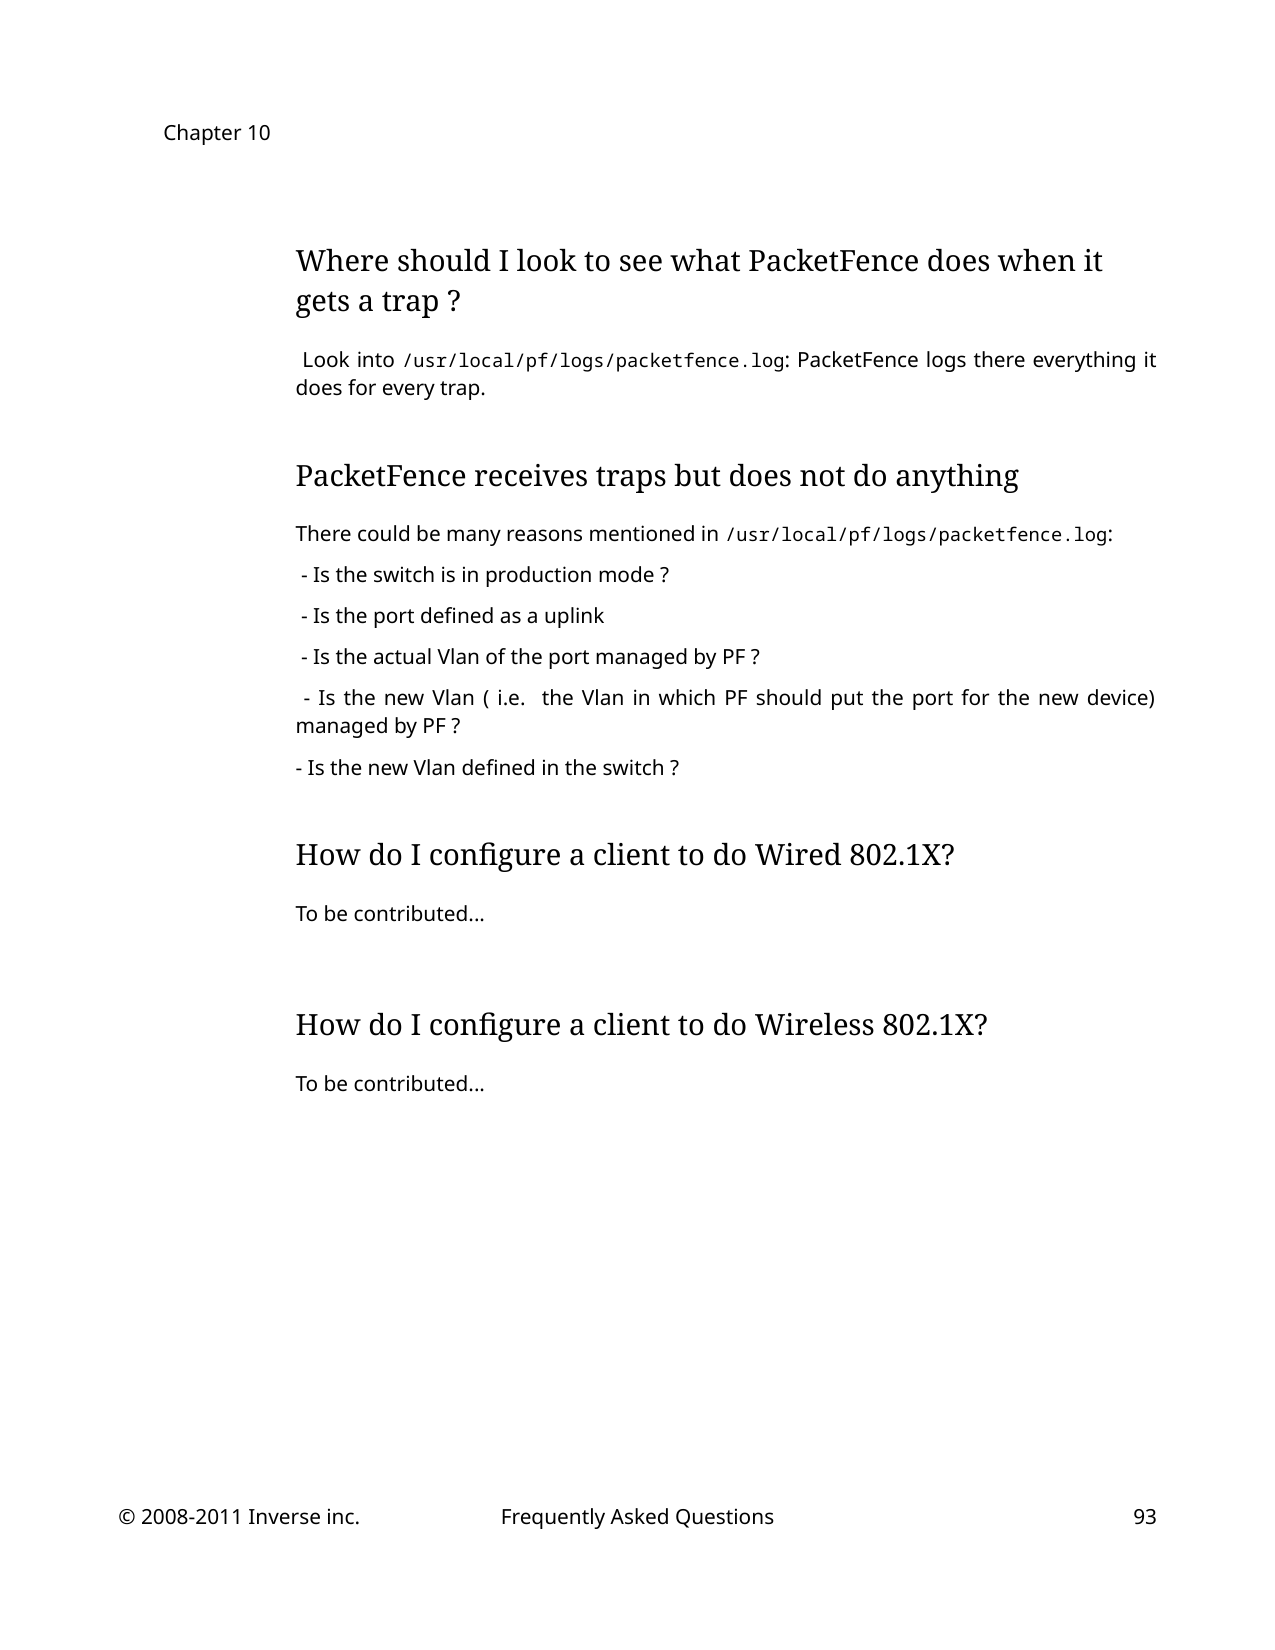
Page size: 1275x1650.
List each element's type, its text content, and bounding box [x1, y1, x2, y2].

text To be contributed... [295, 899, 1157, 927]
text - Is the actual Vlan of the port managed by PF ? [295, 642, 1157, 671]
text To be contributed... [295, 1069, 1157, 1097]
subtitle How do I configure a client to do Wired 802.1X? [295, 834, 1157, 874]
text - Is the port defined as a uplink [295, 601, 1157, 630]
subtitle Where should I look to see what PacketFence does when it gets a trap ? [295, 241, 1157, 320]
list - Is the new Vlan defined in the switch ? [295, 753, 1157, 781]
text - Is the new Vlan ( i.e. the Vlan in which PF should put the port for the new device) managed by PF ? [295, 683, 1157, 740]
text Look into /usr/local/pf/logs/packetfence.log: PacketFence logs there everything it does for every trap. [295, 345, 1157, 402]
text There could be many reasons mentioned in /usr/local/pf/logs/packetfence.log: [295, 519, 1157, 548]
subtitle PacketFence receives traps but does not do anything [295, 455, 1157, 495]
subtitle How do I configure a client to do Wireless 802.1X? [295, 1004, 1157, 1044]
text - Is the switch is in production mode ? [295, 560, 1157, 589]
